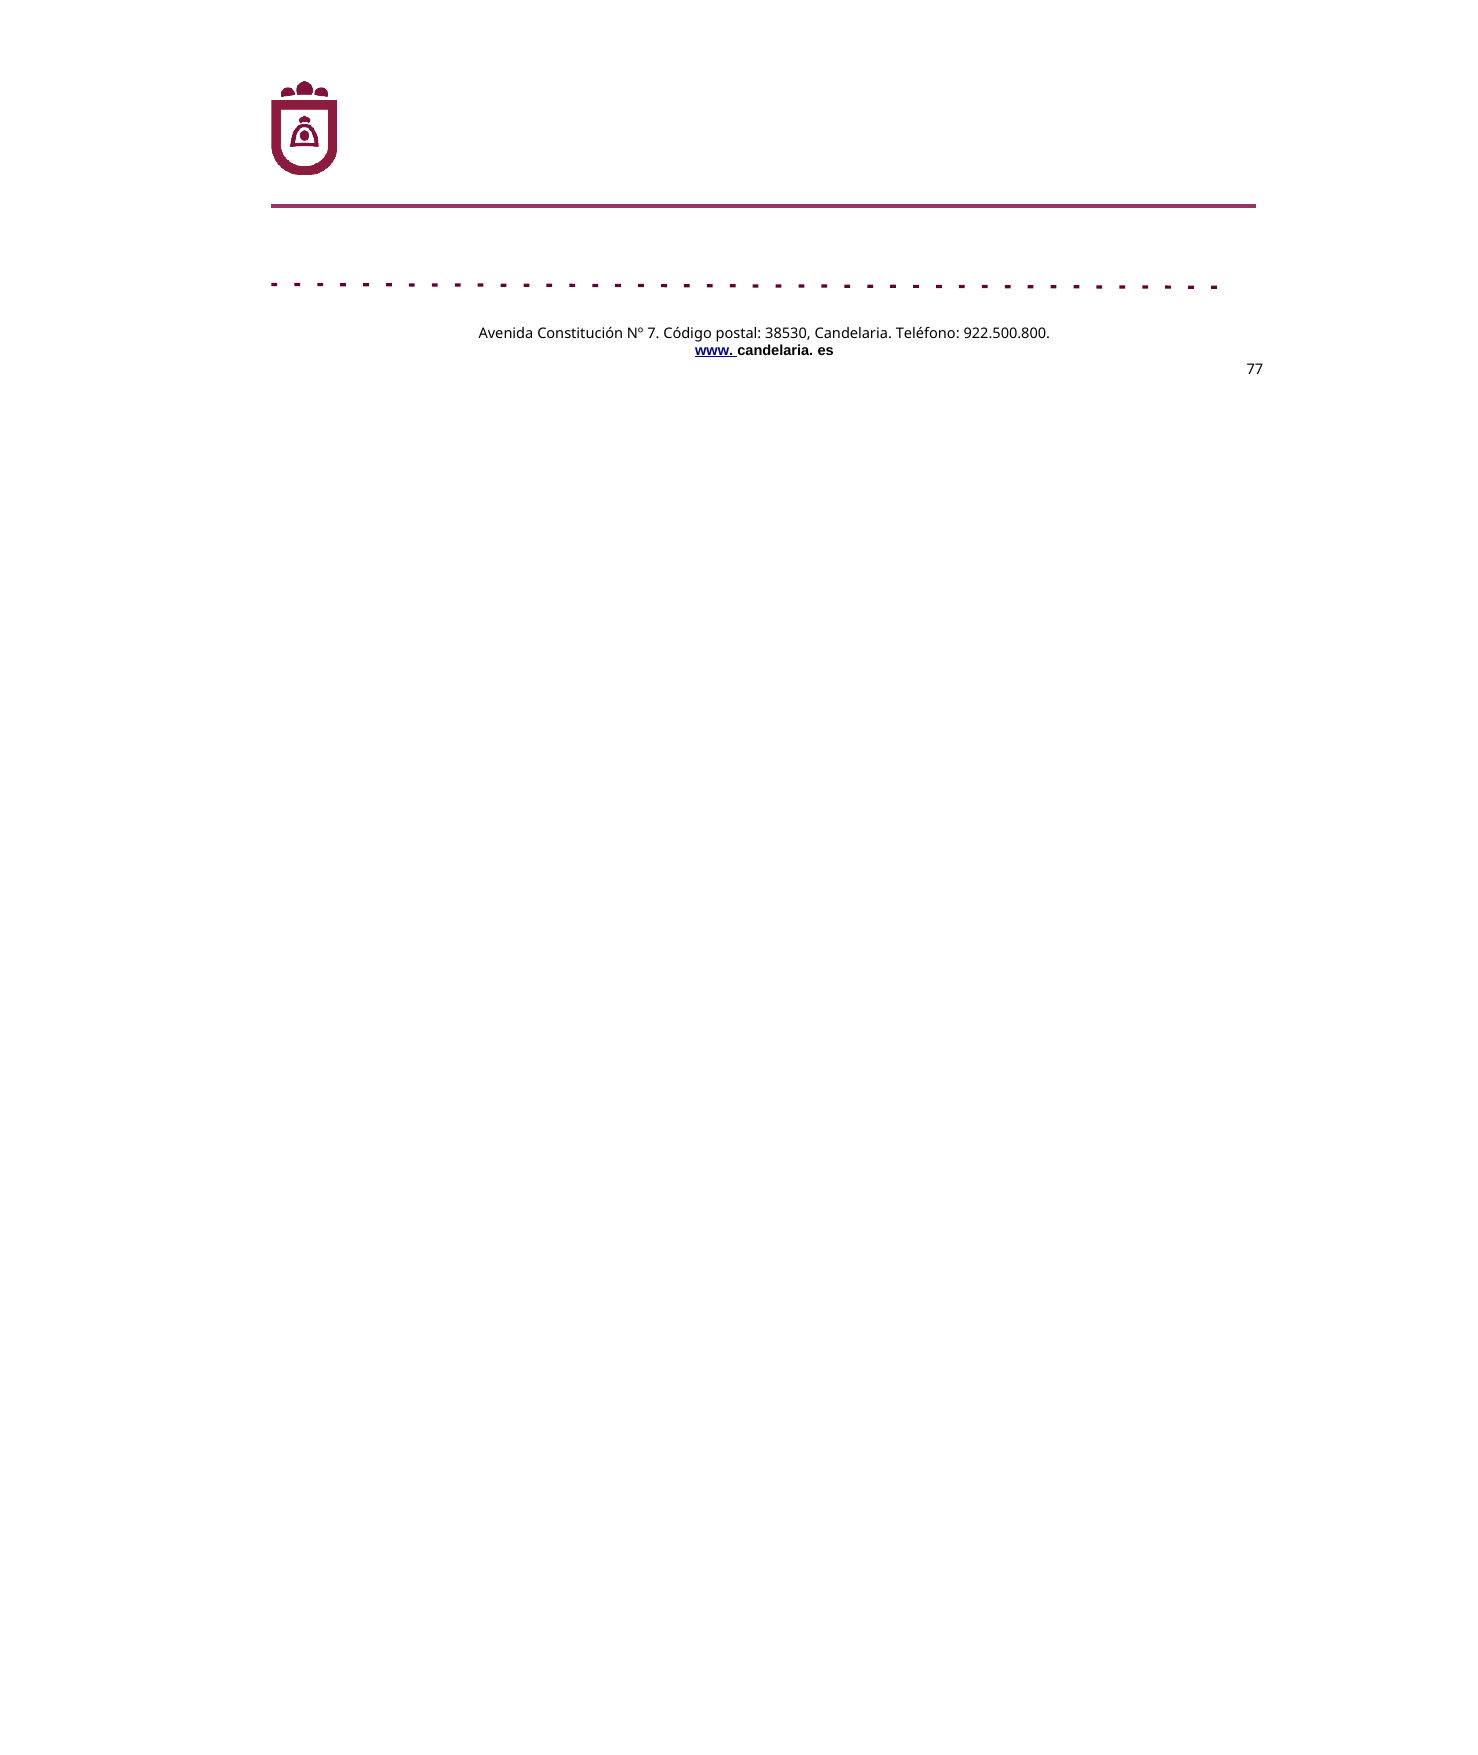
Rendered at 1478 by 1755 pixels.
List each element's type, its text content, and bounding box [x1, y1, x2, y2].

text Avenida Constitución Nº 7. Código postal: 38530, Candelaria. Teléfono: 922.500.800. [408, 325, 1120, 342]
text 77 [210, 359, 1263, 379]
text www. candelaria. es [409, 342, 1120, 358]
